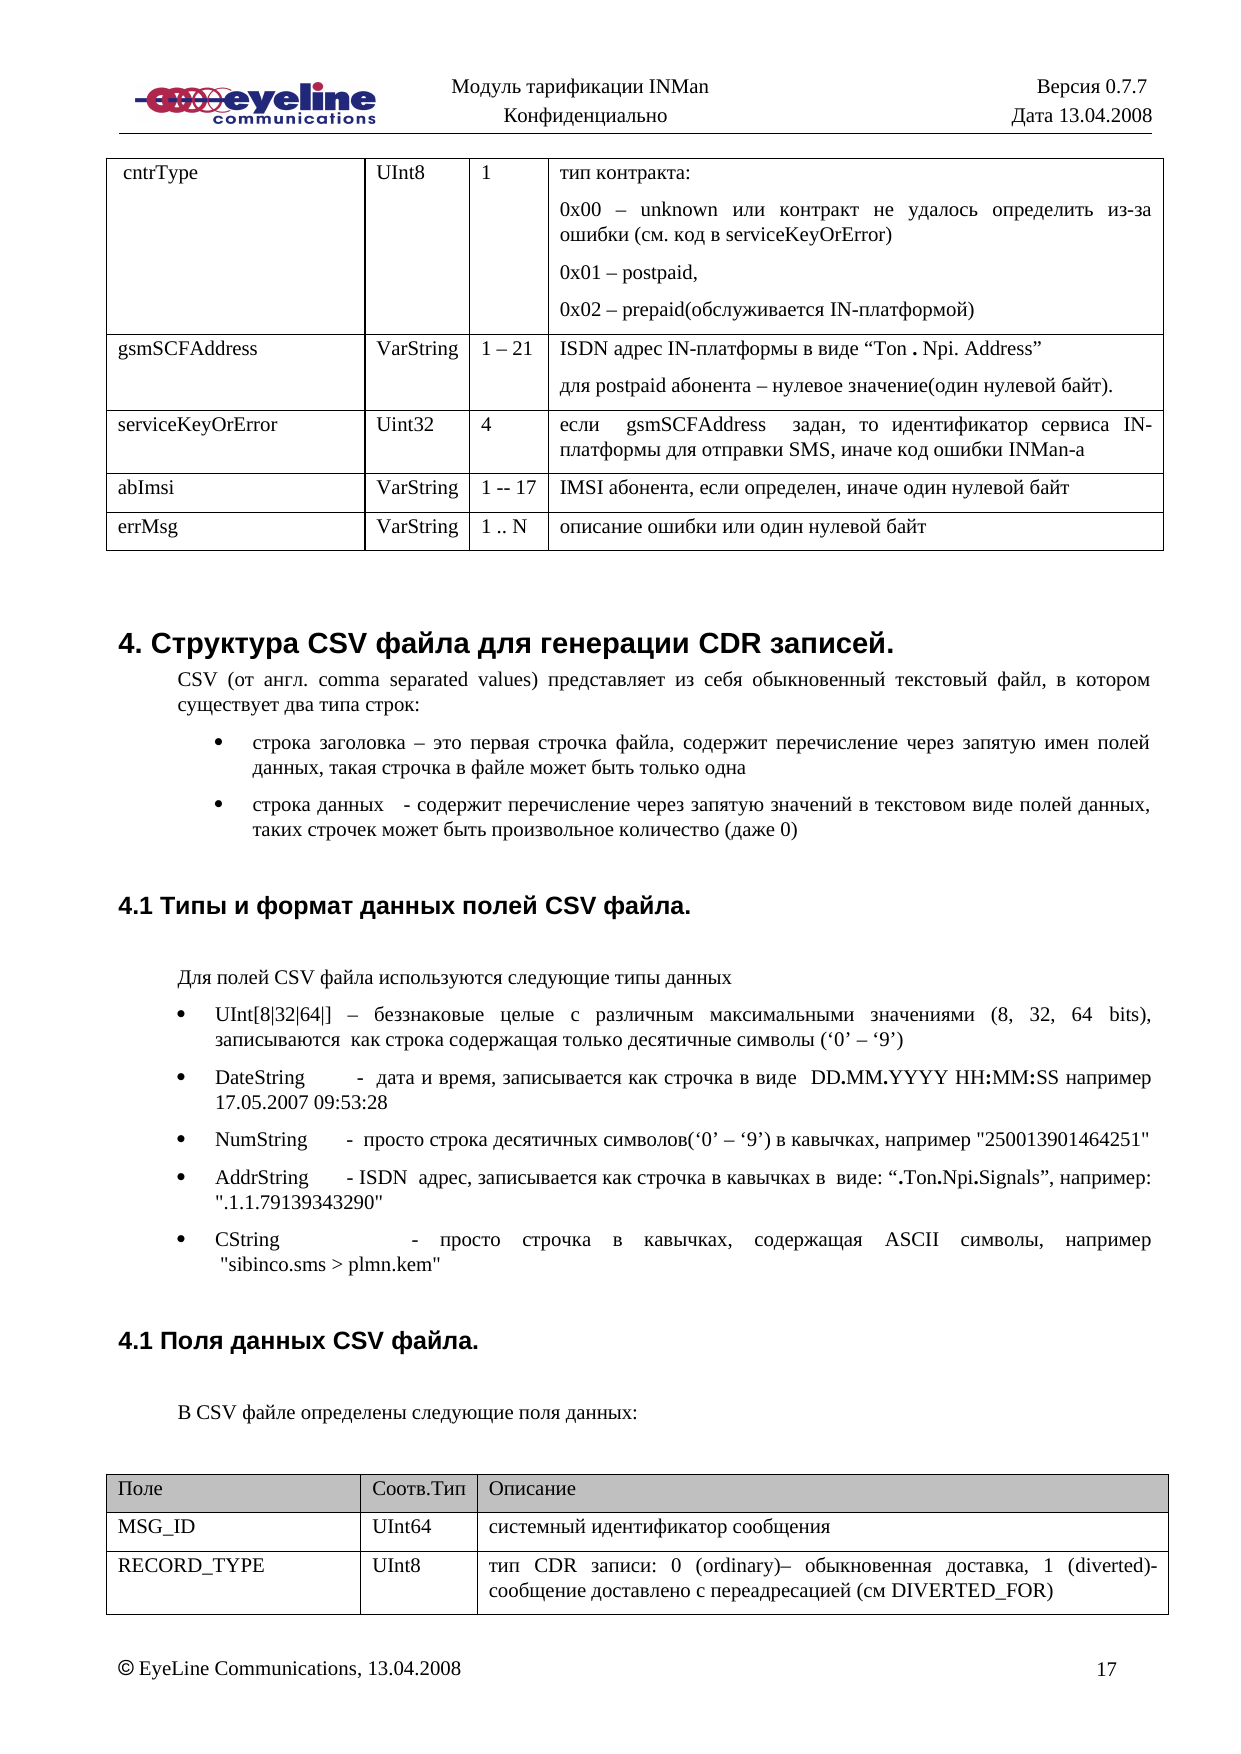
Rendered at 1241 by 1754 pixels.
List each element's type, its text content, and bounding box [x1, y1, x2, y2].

table_cell ISDN адрес IN-платформы в виде “Ton . Npi. Address” для postpaid абонента – нулевое значение(один нулевой байт). [549, 335, 1163, 410]
table_cell описание ошибки или один нулевой байт [549, 513, 1163, 550]
table_cell 1 -- 17 [470, 474, 548, 512]
list AddrString - ISDN адрес, записывается как строчка в кавычках в виде: “.Ton.Npi.Signals”, например: ".1.1.79139343290" [177, 1164, 1151, 1214]
table_cell тип CDR записи: 0 (ordinary)– обыкновенная доставка, 1 (diverted)- сообщение доставлено с переадресацией (см DIVERTED_FOR) [478, 1552, 1168, 1614]
table_header Поле [107, 1475, 360, 1512]
table_cell errMsg [107, 513, 364, 550]
subtitle Типы и формат данных полей CSV файла. [118, 891, 1151, 920]
subtitle Структура CSV файла для генерации CDR записей. [118, 626, 1151, 660]
table_cell abImsi [107, 474, 364, 512]
table_cell gsmSCFAddress [107, 335, 364, 410]
table_cell если gsmSCFAddress задан, то идентификатор сервиса IN-платформы для отправки SMS, иначе код ошибки INMan-a [549, 411, 1163, 473]
table_cell RECORD_TYPE [107, 1552, 360, 1614]
text CSV (от англ. comma separated values) представляет из себя обыкновенный текстовый файл, в котором существует два типа строк: [177, 666, 1151, 716]
table_cell serviceKeyOrError [107, 411, 364, 473]
table_cell UInt8 [361, 1552, 477, 1614]
table_cell VarString [366, 513, 469, 550]
text В CSV файле определены следующие поля данных: [177, 1399, 1151, 1424]
list NumString - просто строка десятичных символов(‘0’ – ‘9’) в кавычках, например "250013901464251" [177, 1126, 1151, 1151]
table_cell VarString [366, 335, 469, 410]
table_cell 1 [470, 159, 548, 334]
picture [135, 82, 376, 124]
table_cell 1 – 21 [470, 335, 548, 410]
table_cell системный идентификатор сообщения [478, 1513, 1168, 1551]
text Для полей CSV файла используются следующие типы данных [177, 964, 1151, 989]
list строка заголовка – это первая строчка файла, содержит перечисление через запятую имен полей данных, такая строчка в файле может быть только одна [215, 729, 1151, 779]
list UInt[8|32|64|] – беззнаковые целые с различным максимальными значениями (8, 32, 64 bits), записываются как строка содержащая только десятичные символы (‘0’ – ‘9’) [177, 1001, 1151, 1051]
table_cell Uint32 [366, 411, 469, 473]
table_cell IMSI абонента, если определен, иначе один нулевой байт [549, 474, 1163, 512]
table_cell UInt8 [366, 159, 469, 334]
table_cell cntrType [107, 159, 364, 334]
table_header Соотв.Тип [361, 1475, 477, 1512]
list строка данных - содержит перечисление через запятую значений в текстовом виде полей данных, таких строчек может быть произвольное количество (даже 0) [215, 791, 1151, 841]
subtitle Поля данных CSV файла. [118, 1326, 1151, 1355]
table_cell MSG_ID [107, 1513, 360, 1551]
list CString - просто строчка в кавычках, содержащая ASCII символы, например "sibinco.sms > plmn.kem" [177, 1226, 1151, 1276]
list DateString - дата и время, записывается как строчка в виде DD.MM.YYYY HH:MM:SS например 17.05.2007 09:53:28 [177, 1064, 1151, 1114]
table_cell тип контракта: 0x00 – unknown или контракт не удалось определить из-за ошибки (см. код в serviceKeyOrError) 0x01 – postpaid, 0x02 – prepaid(обслуживается IN-платформой) [549, 159, 1163, 334]
table_cell 1 .. N [470, 513, 548, 550]
table_cell VarString [366, 474, 469, 512]
table_cell UInt64 [361, 1513, 477, 1551]
table_cell 4 [470, 411, 548, 473]
table_header Описание [478, 1475, 1168, 1512]
